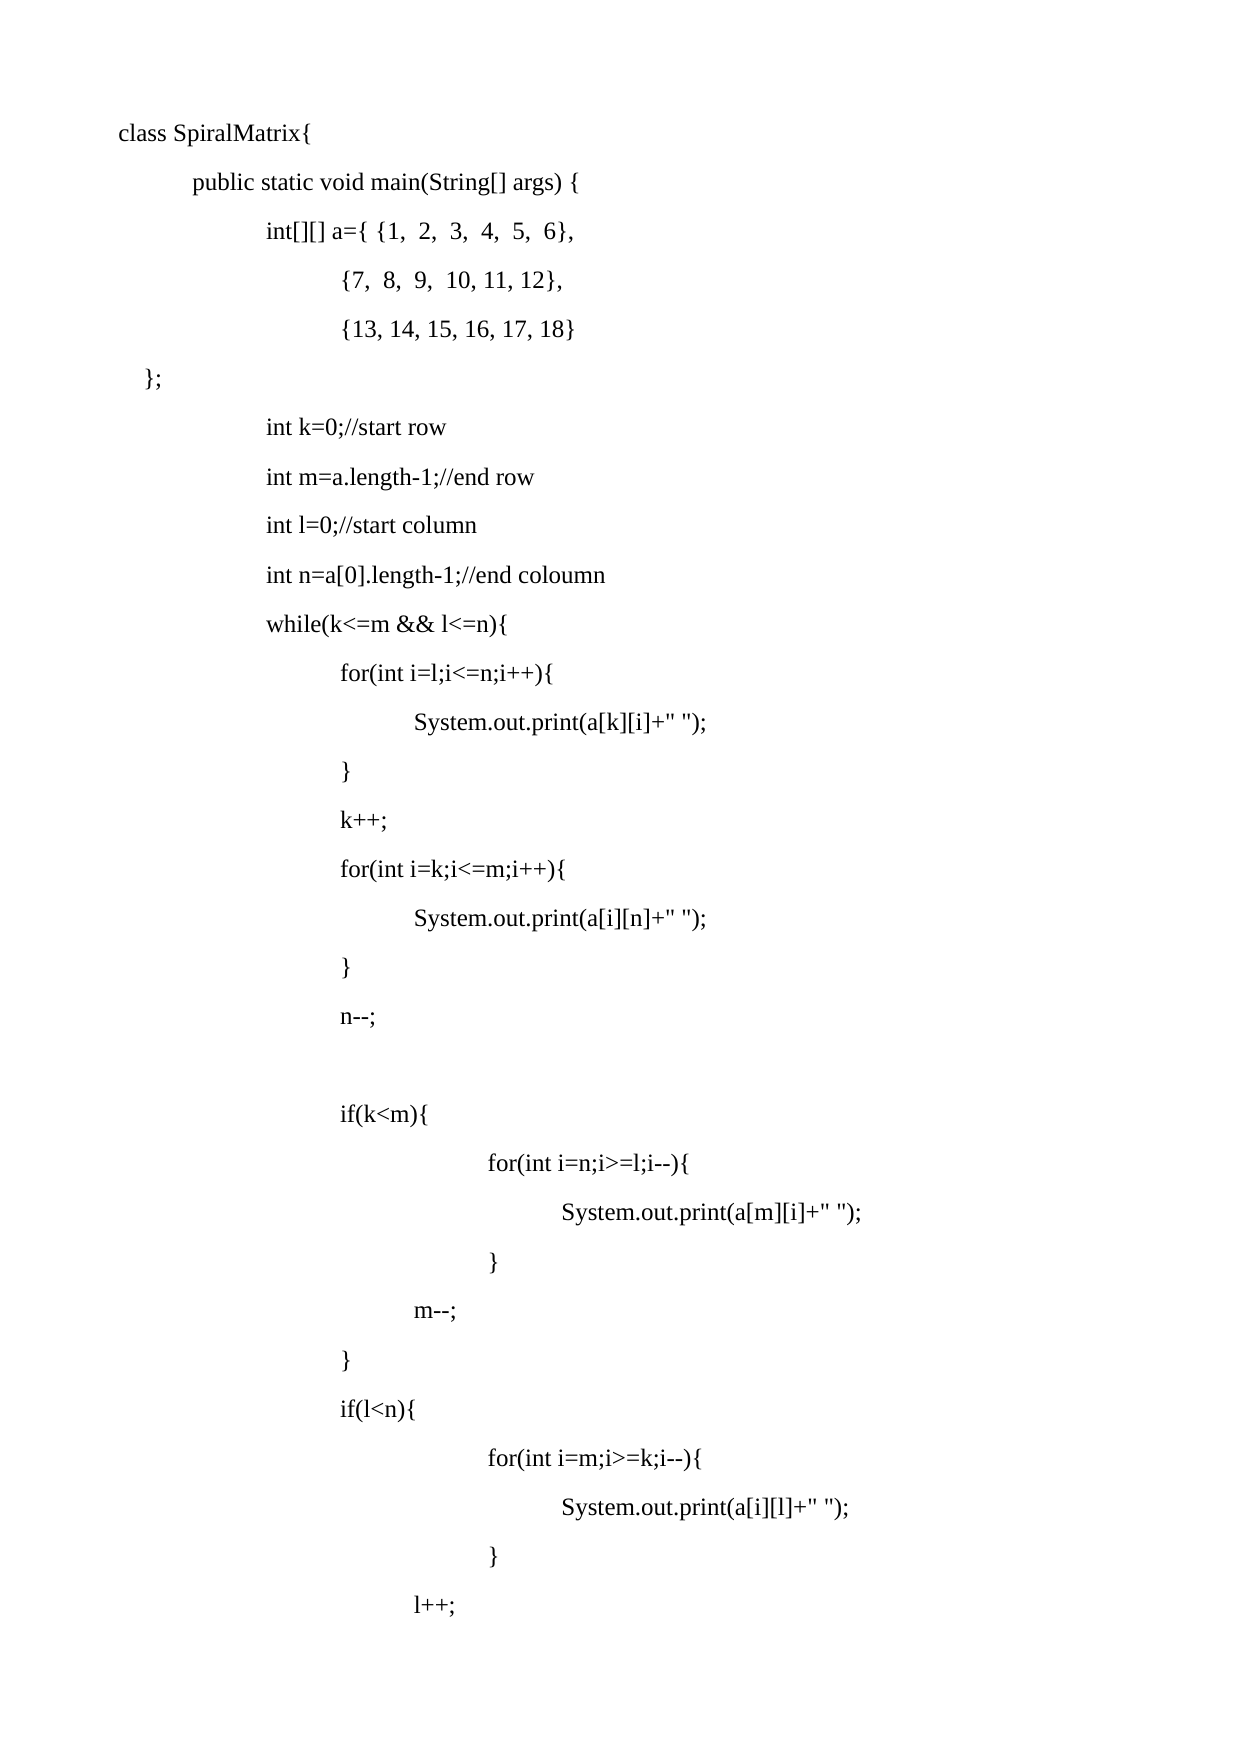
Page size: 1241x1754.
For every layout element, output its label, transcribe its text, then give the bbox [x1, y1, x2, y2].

text {7, 8, 9, 10, 11, 12}, [118, 265, 1122, 294]
text int m=a.length-1;//end row [118, 462, 1122, 490]
text for(int i=m;i>=k;i--){ [118, 1443, 1122, 1472]
text } [118, 756, 1122, 785]
text l++; [118, 1590, 1122, 1619]
text } [118, 1247, 1122, 1275]
text public static void main(String[] args) { [118, 167, 1122, 196]
text m--; [118, 1296, 1122, 1324]
text int k=0;//start row [118, 412, 1122, 441]
text System.out.print(a[m][i]+" "); [118, 1197, 1122, 1226]
text System.out.print(a[i][n]+" "); [118, 903, 1122, 932]
text for(int i=n;i>=l;i--){ [118, 1148, 1122, 1177]
text k++; [118, 805, 1122, 834]
text System.out.print(a[k][i]+" "); [118, 707, 1122, 736]
text while(k<=m && l<=n){ [118, 609, 1122, 637]
text }; [118, 363, 1122, 392]
text } [118, 952, 1122, 981]
text int l=0;//start column [118, 511, 1122, 539]
text if(k<m){ [118, 1099, 1122, 1128]
text System.out.print(a[i][l]+" "); [118, 1492, 1122, 1521]
text int[][] a={ {1, 2, 3, 4, 5, 6}, [118, 216, 1122, 245]
text int n=a[0].length-1;//end coloumn [118, 560, 1122, 588]
text class SpiralMatrix{ [118, 118, 1122, 147]
text if(l<n){ [118, 1394, 1122, 1422]
text {13, 14, 15, 16, 17, 18} [118, 314, 1122, 343]
text } [118, 1541, 1122, 1570]
text n--; [118, 1001, 1122, 1030]
text for(int i=l;i<=n;i++){ [118, 658, 1122, 687]
text } [118, 1345, 1122, 1373]
text for(int i=k;i<=m;i++){ [118, 854, 1122, 883]
